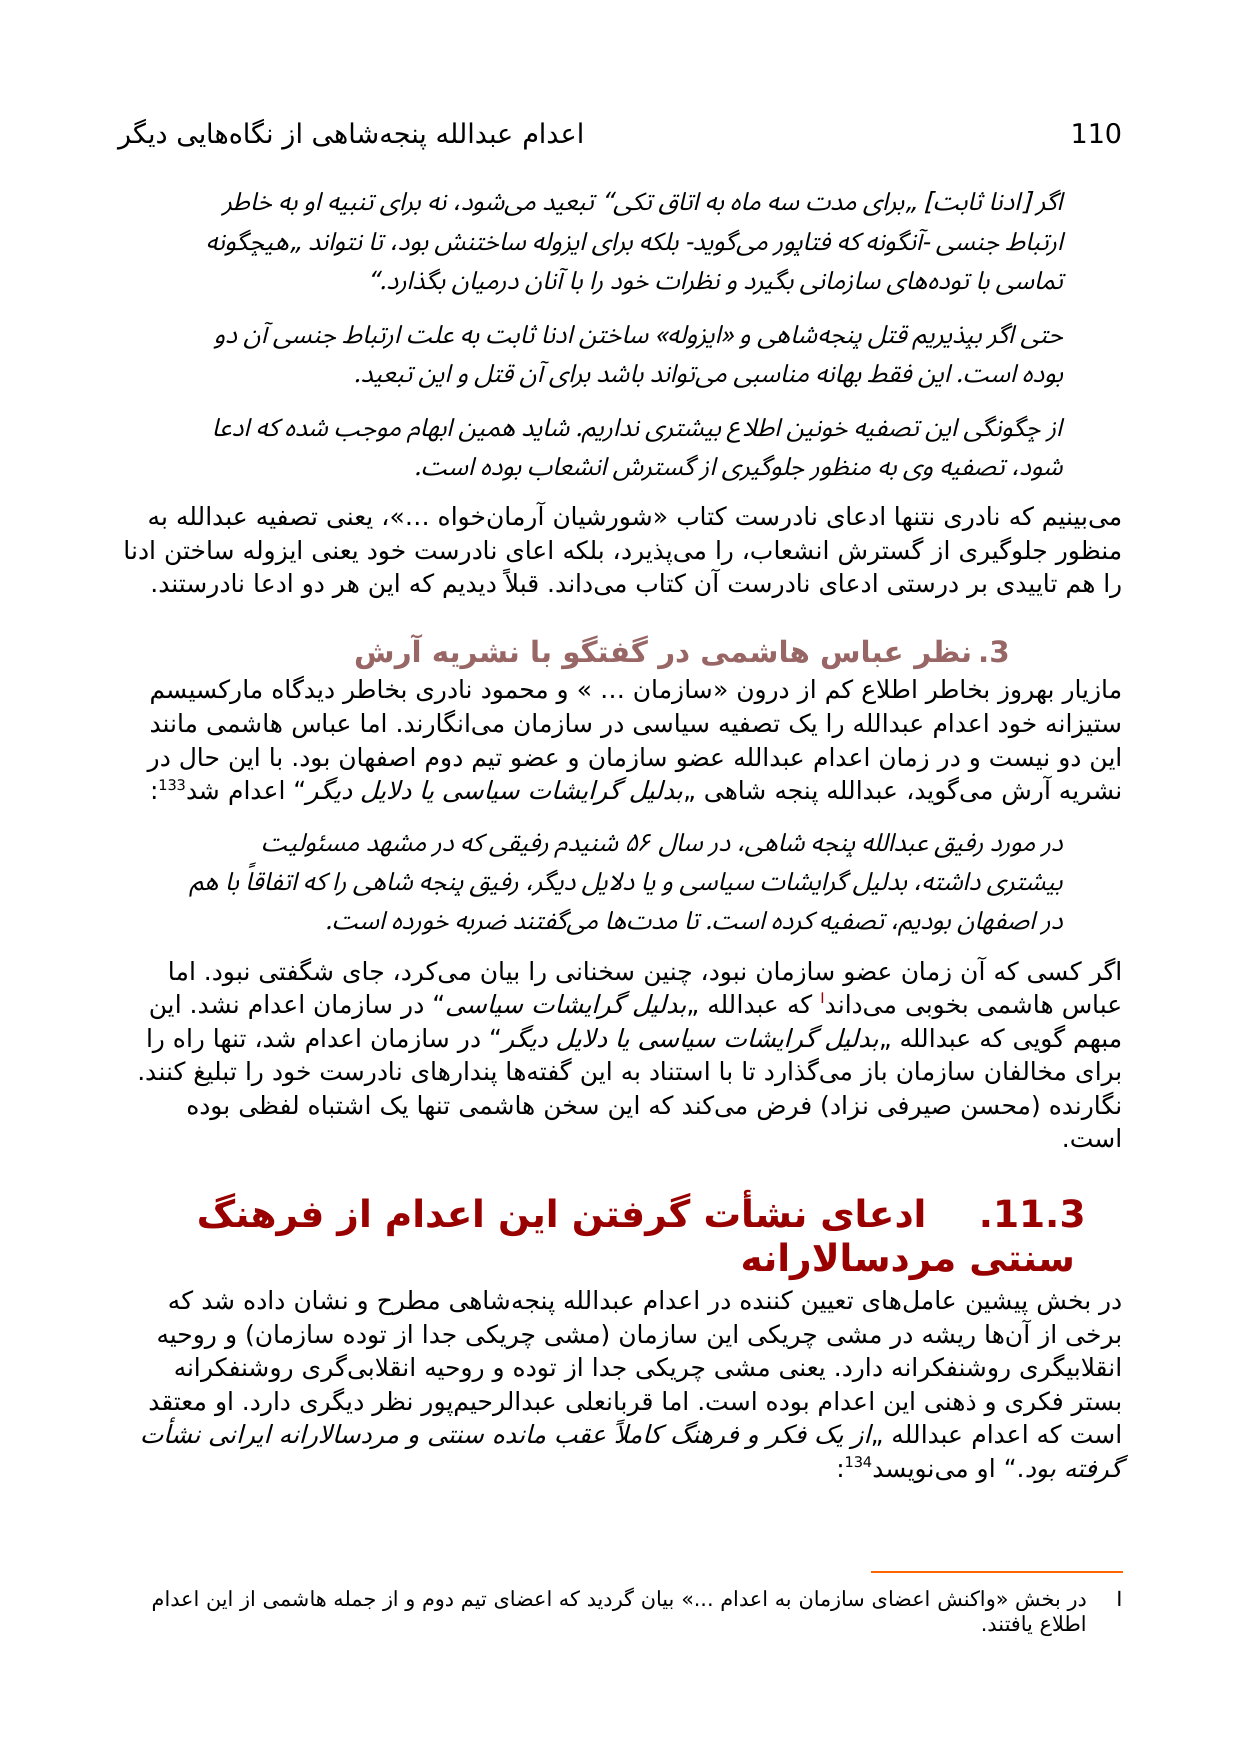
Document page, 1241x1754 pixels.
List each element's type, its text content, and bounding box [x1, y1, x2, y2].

text در مورد رفیق عبدالله پنجه شاهی، در سال ۵۶ شنیدم رفیقی که در مشهد مسئولیت بیشتری داشته، بدلیل گرایشات سیاسی و یا دلایل دیگر، رفیق پنجه شاهی را که اتفاقاً با هم در اصفهان بودیم، تصفیه کرده است. تا مدت‌ها می‌گفتند ضربه خورده است. [177, 824, 1063, 937]
text مازیار بهروز بخاطر اطلاع کم از درون «سازمان … » و محمود نادری بخاطر دیدگاه مارکسیسم ستیزانه خود اعدام عبدالله را یک تصفیه سیاسی در سازمان می‌انگارند. اما عباس هاشمی مانند این دو نیست و در زمان اعدام عبدالله عضو سازمان و عضو تیم دوم اصفهان بود. با این حال در نشریه آرش می‌گوید، عبدالله پنجه شاهی „بدلیل گرایشات سیاسی یا دلایل دیگر“ اعدام شد: [118, 676, 1122, 805]
text اگر کسی که آن زمان عضو سازمان نبود، چنین سخنانی را بیان می‌کرد، جای شگفتی نبود. اما عباس هاشمی بخوبی می‌داند که عبدالله „بدلیل گرایشات سیاسی“ در سازمان اعدام نشد. این مبهم گویی که عبدالله „بدلیل گرایشات سیاسی یا دلایل دیگر“ در سازمان اعدام شد، تنها راه را برای مخالفان سازمان باز می‌گذارد تا با استناد به این گفته‌ها پندارهای نادرست خود را تبلیغ کنند. نگارنده (محسن صیرفی نزاد) فرض می‌کند که این سخن هاشمی تنها یک اشتباه لفظی بوده است. [118, 957, 1122, 1153]
subtitle ادعای نشأت گرفتن این اعدام از فرهنگ سنتی مردسالارانه [118, 1193, 1098, 1280]
text در بخش «واکنش اعضای سازمان به اعدام ...» بیان گردید که اعضای تیم دوم و از جمله هاشمی از این اعدام اطلاع یافتند. [118, 1587, 1122, 1636]
text می‌بینیم که نادری نتنها ادعای نادرست کتاب «شورشیان آرمان‌خواه …»، یعنی تصفیه عبدالله به منظور جلوگیری از گسترش انشعاب، را می‌پذیرد، بلکه اعای نادرست خود یعنی ایزوله ساختن ادنا را هم تاییدی بر درستی ادعای نادرست آن کتاب می‌داند. قبلاً دیدیم که این هر دو ادعا نادرستند. [118, 503, 1122, 599]
text از چگونگی این تصفیه خونین اطلاع بیشتری نداریم. شاید همین ابهام موجب شده که ادعا شود، تصفیه وی به منظور جلوگیری از گسترش انشعاب بوده است. [177, 409, 1063, 483]
subtitle نظر عباس هاشمی در گفتگو با نشریه آرش [118, 636, 1009, 670]
text حتی اگر بپذیریم قتل پنجه‌شاهی و «ایزوله» ساختن ادنا ثابت به علت ارتباط جنسی آن دو بوده است. این فقط بهانه مناسبی می‌تواند باشد برای آن قتل و این تبعید. [177, 316, 1063, 389]
text اگر [ادنا ثابت] „برای مدت سه ماه به اتاق تکی“ تبعید می‌شود، نه برای تنبیه او به خاطر ارتباط جنسی -آنگونه که فتاپور می‌گوید- بلکه برای ایزوله ساختنش بود، تا نتواند „هیچگونه تماسی با توده‌های سازمانی بگیرد و نظرات خود را با آنان درمیان بگذارد.“ [177, 184, 1063, 296]
text در بخش پیشین عامل‌های تعیین کننده در اعدام عبدالله پنجه‌شاهی مطرح و نشان داده شد که برخی از آن‌ها ریشه در مشی چریکی این سازمان (مشی چریکی جدا از توده سازمان) و روحیه انقلابیگری روشنفکرانه دارد. یعنی مشی چریکی جدا از توده و روحیه انقلابی‌گری روشنفکرانه بستر فکری و ذهنی این اعدام بوده است. اما قربانعلی عبدالرحیم‌پور نظر دیگری دارد. او معتقد است که اعدام عبدالله „از یک فکر و فرهنگ کاملاً عقب مانده سنتی و مردسالارانه ایرانی نشأت گرفته بود.“ او می‌نویسد: [118, 1286, 1122, 1483]
